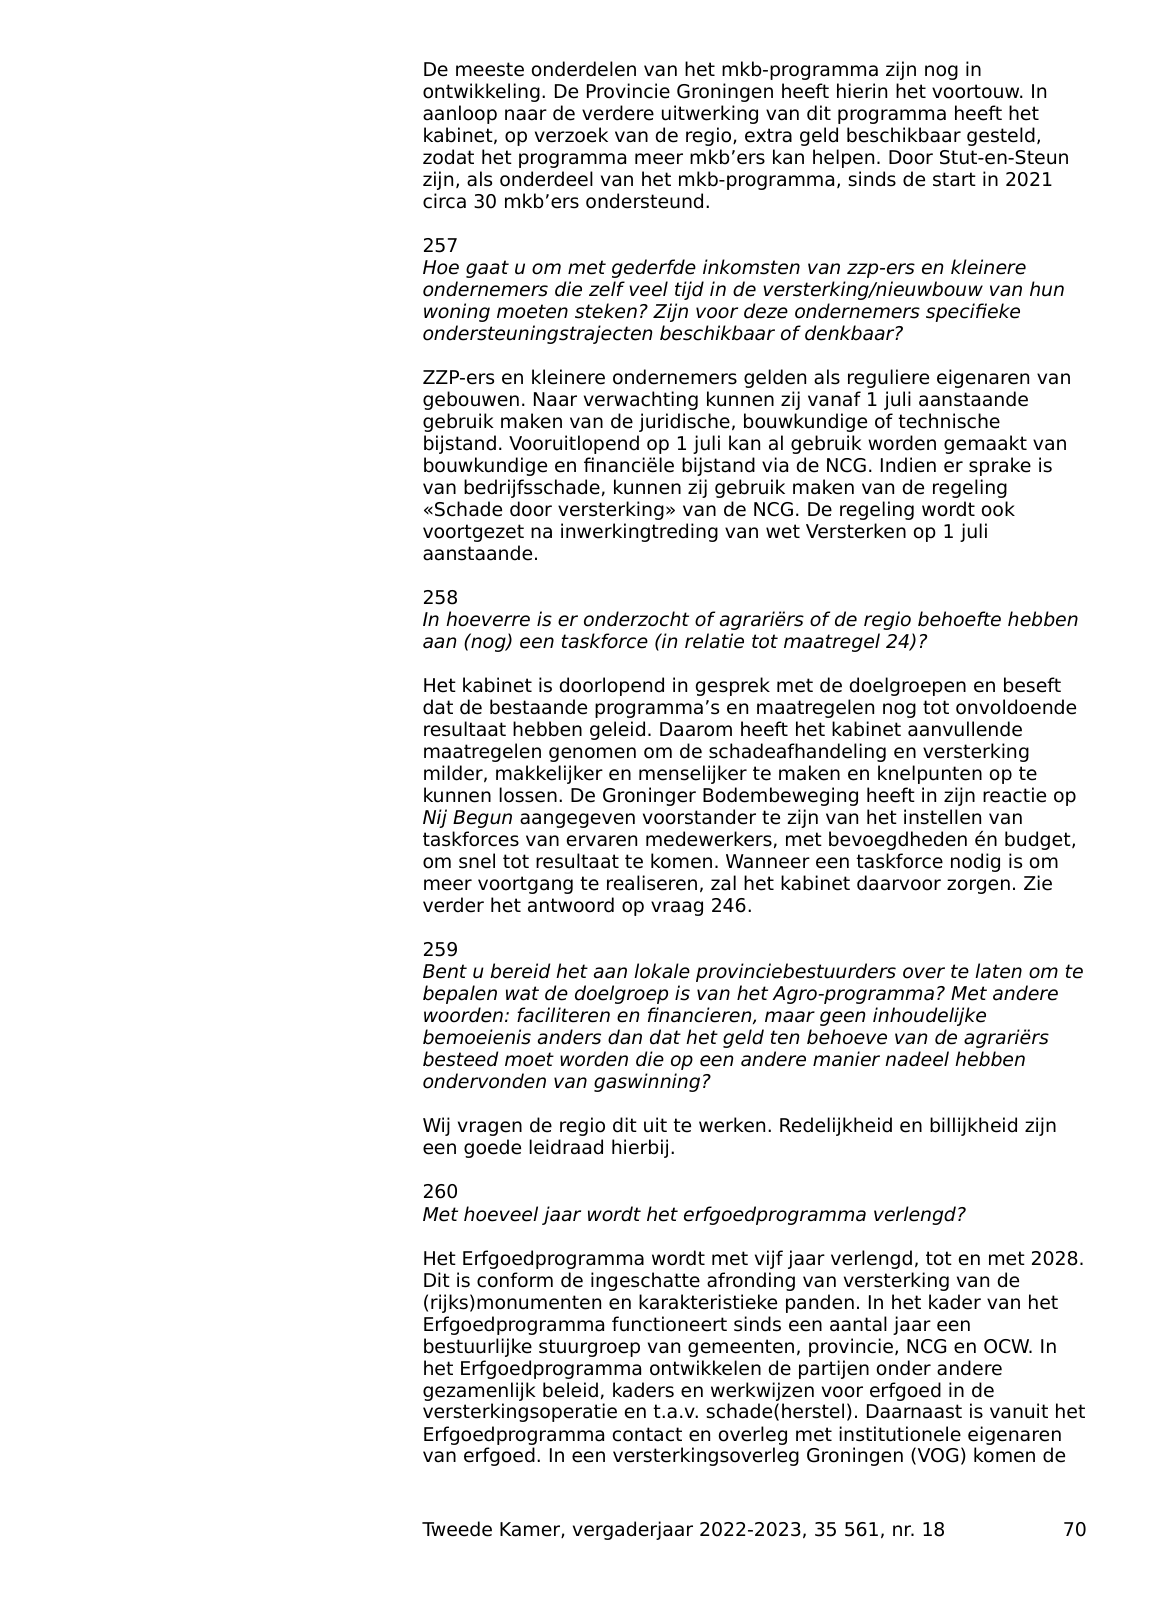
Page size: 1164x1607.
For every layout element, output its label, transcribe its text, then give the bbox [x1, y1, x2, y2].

text Wij vragen de regio dit uit te werken. Redelijkheid en billijkheid zijn een goede leidraad hierbij. [422, 1115, 1087, 1159]
text Met hoeveel jaar wordt het erfgoedprogramma verlengd? [422, 1203, 1087, 1225]
text Bent u bereid het aan lokale provinciebestuurders over te laten om te bepalen wat de doelgroep is van het Agro-programma? Met andere woorden: faciliteren en financieren, maar geen inhoudelijke bemoeienis anders dan dat het geld ten behoeve van de agrariërs besteed moet worden die op een andere manier nadeel hebben ondervonden van gaswinning? [422, 961, 1087, 1093]
text Hoe gaat u om met gederfde inkomsten van zzp-ers en kleinere ondernemers die zelf veel tijd in de versterking/nieuwbouw van hun woning moeten steken? Zijn voor deze ondernemers specifieke ondersteuningstrajecten beschikbaar of denkbaar? [422, 257, 1087, 345]
text Het Erfgoedprogramma wordt met vijf jaar verlengd, tot en met 2028. Dit is conform de ingeschatte afronding van versterking van de (rijks)monumenten en karakteristieke panden. In het kader van het Erfgoedprogramma functioneert sinds een aantal jaar een bestuurlijke stuurgroep van gemeenten, provincie, NCG en OCW. In het Erfgoedprogramma ontwikkelen de partijen onder andere gezamenlijk beleid, kaders en werkwijzen voor erfgoed in de versterkingsoperatie en t.a.v. schade(herstel). Daarnaast is vanuit het Erfgoedprogramma contact en overleg met institutionele eigenaren van erfgoed. In een versterkingsoverleg Groningen (VOG) komen de [422, 1248, 1087, 1467]
text ZZP-ers en kleinere ondernemers gelden als reguliere eigenaren van gebouwen. Naar verwachting kunnen zij vanaf 1 juli aanstaande gebruik maken van de juridische, bouwkundige of technische bijstand. Vooruitlopend op 1 juli kan al gebruik worden gemaakt van bouwkundige en financiële bijstand via de NCG. Indien er sprake is van bedrijfsschade, kunnen zij gebruik maken van de regeling «Schade door versterking» van de NCG. De regeling wordt ook voortgezet na inwerkingtreding van wet Versterken op 1 juli aanstaande. [422, 367, 1087, 565]
text 259 [422, 939, 1087, 961]
text 260 [422, 1181, 1087, 1203]
text De meeste onderdelen van het mkb-programma zijn nog in ontwikkeling. De Provincie Groningen heeft hierin het voortouw. In aanloop naar de verdere uitwerking van dit programma heeft het kabinet, op verzoek van de regio, extra geld beschikbaar gesteld, zodat het programma meer mkb’ers kan helpen. Door Stut-en-Steun zijn, als onderdeel van het mkb-programma, sinds de start in 2021 circa 30 mkb’ers ondersteund. [422, 59, 1087, 213]
text In hoeverre is er onderzocht of agrariërs of de regio behoefte hebben aan (nog) een taskforce (in relatie tot maatregel 24)? [422, 609, 1087, 653]
text Het kabinet is doorlopend in gesprek met de doelgroepen en beseft dat de bestaande programma’s en maatregelen nog tot onvoldoende resultaat hebben geleid. Daarom heeft het kabinet aanvullende maatregelen genomen om de schadeafhandeling en versterking milder, makkelijker en menselijker te maken en knelpunten op te kunnen lossen. De Groninger Bodembeweging heeft in zijn reactie op Nij Begun aangegeven voorstander te zijn van het instellen van taskforces van ervaren medewerkers, met bevoegdheden én budget, om snel tot resultaat te komen. Wanneer een taskforce nodig is om meer voortgang te realiseren, zal het kabinet daarvoor zorgen. Zie verder het antwoord op vraag 246. [422, 675, 1087, 917]
text 258 [422, 587, 1087, 609]
text 257 [422, 235, 1087, 257]
